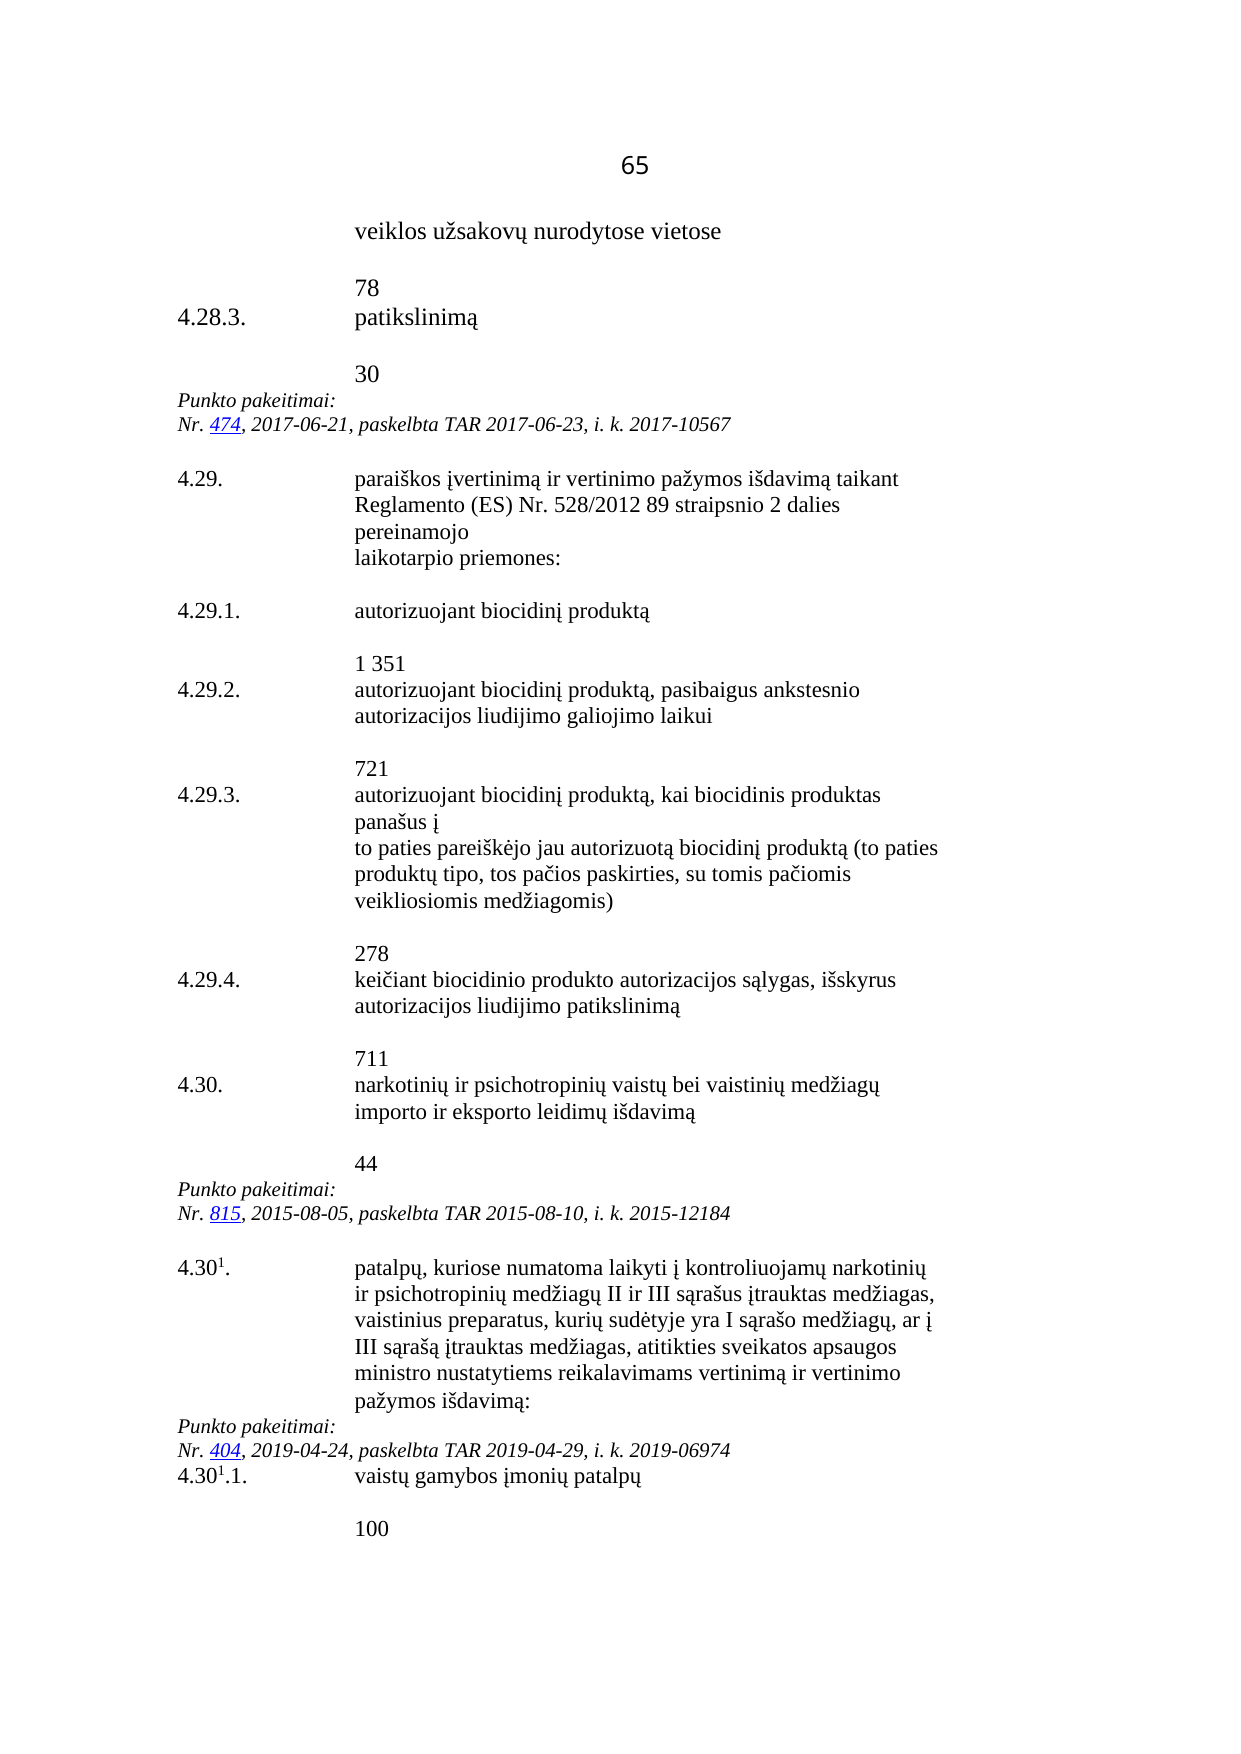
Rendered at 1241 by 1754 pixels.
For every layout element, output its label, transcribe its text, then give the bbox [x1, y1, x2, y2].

text to paties pareiškėjo jau autorizuotą biocidinį produktą (to paties [354, 834, 945, 861]
text veiklos užsakovų nurodytose vietose 78 [354, 216, 945, 302]
text Punkto pakeitimai: [177, 1414, 1093, 1438]
text 4.29. paraiškos įvertinimą ir vertinimo pažymos išdavimą taikant [177, 465, 945, 492]
text 4.301. patalpų, kuriose numatoma laikyti į kontroliuojamų narkotinių ir psichotropinių medžiagų II ir III sąrašus įtrauktas medžiagas, vaistinius preparatus, kurių sudėtyje yra I sąrašo medžiagų, ar į III sąrašą įtrauktas medžiagas, atitikties sveikatos apsaugos ministro nustatytiems reikalavimams vertinimą ir vertinimo pažymos išdavimą: [177, 1254, 945, 1414]
text veikliosiomis medžiagomis) 278 [354, 887, 945, 966]
text 4.29.2. autorizuojant biocidinį produktą, pasibaigus ankstesnio [177, 676, 945, 702]
text Nr. 404, 2019-04-24, paskelbta TAR 2019-04-29, i. k. 2019-06974 [177, 1438, 1093, 1462]
text 4.28.3. patikslinimą 30 [177, 302, 945, 388]
text 4.29.1. autorizuojant biocidinį produktą 1 351 [177, 597, 945, 676]
text autorizacijos liudijimo galiojimo laikui 721 [354, 702, 945, 781]
text autorizacijos liudijimo patikslinimą 711 [354, 992, 945, 1071]
text importo ir eksporto leidimų išdavimą 44 [354, 1098, 945, 1177]
text 4.29.3. autorizuojant biocidinį produktą, kai biocidinis produktas panašus į [177, 781, 945, 834]
text Nr. 474, 2017-06-21, paskelbta TAR 2017-06-23, i. k. 2017-10567 [177, 412, 1093, 436]
text produktų tipo, tos pačios paskirties, su tomis pačiomis [354, 861, 945, 887]
text 4.30. narkotinių ir psichotropinių vaistų bei vaistinių medžiagų [177, 1071, 945, 1098]
text Punkto pakeitimai: [177, 1177, 1093, 1201]
text 4.301.1. vaistų gamybos įmonių patalpų 100 [177, 1462, 945, 1541]
text Nr. 815, 2015-08-05, paskelbta TAR 2015-08-10, i. k. 2015-12184 [177, 1201, 1093, 1225]
text 4.29.4. keičiant biocidinio produkto autorizacijos sąlygas, išskyrus [177, 966, 945, 992]
text Reglamento (ES) Nr. 528/2012 89 straipsnio 2 dalies pereinamojo [354, 492, 945, 544]
text laikotarpio priemones: [354, 544, 945, 597]
text Punkto pakeitimai: [177, 388, 1093, 412]
